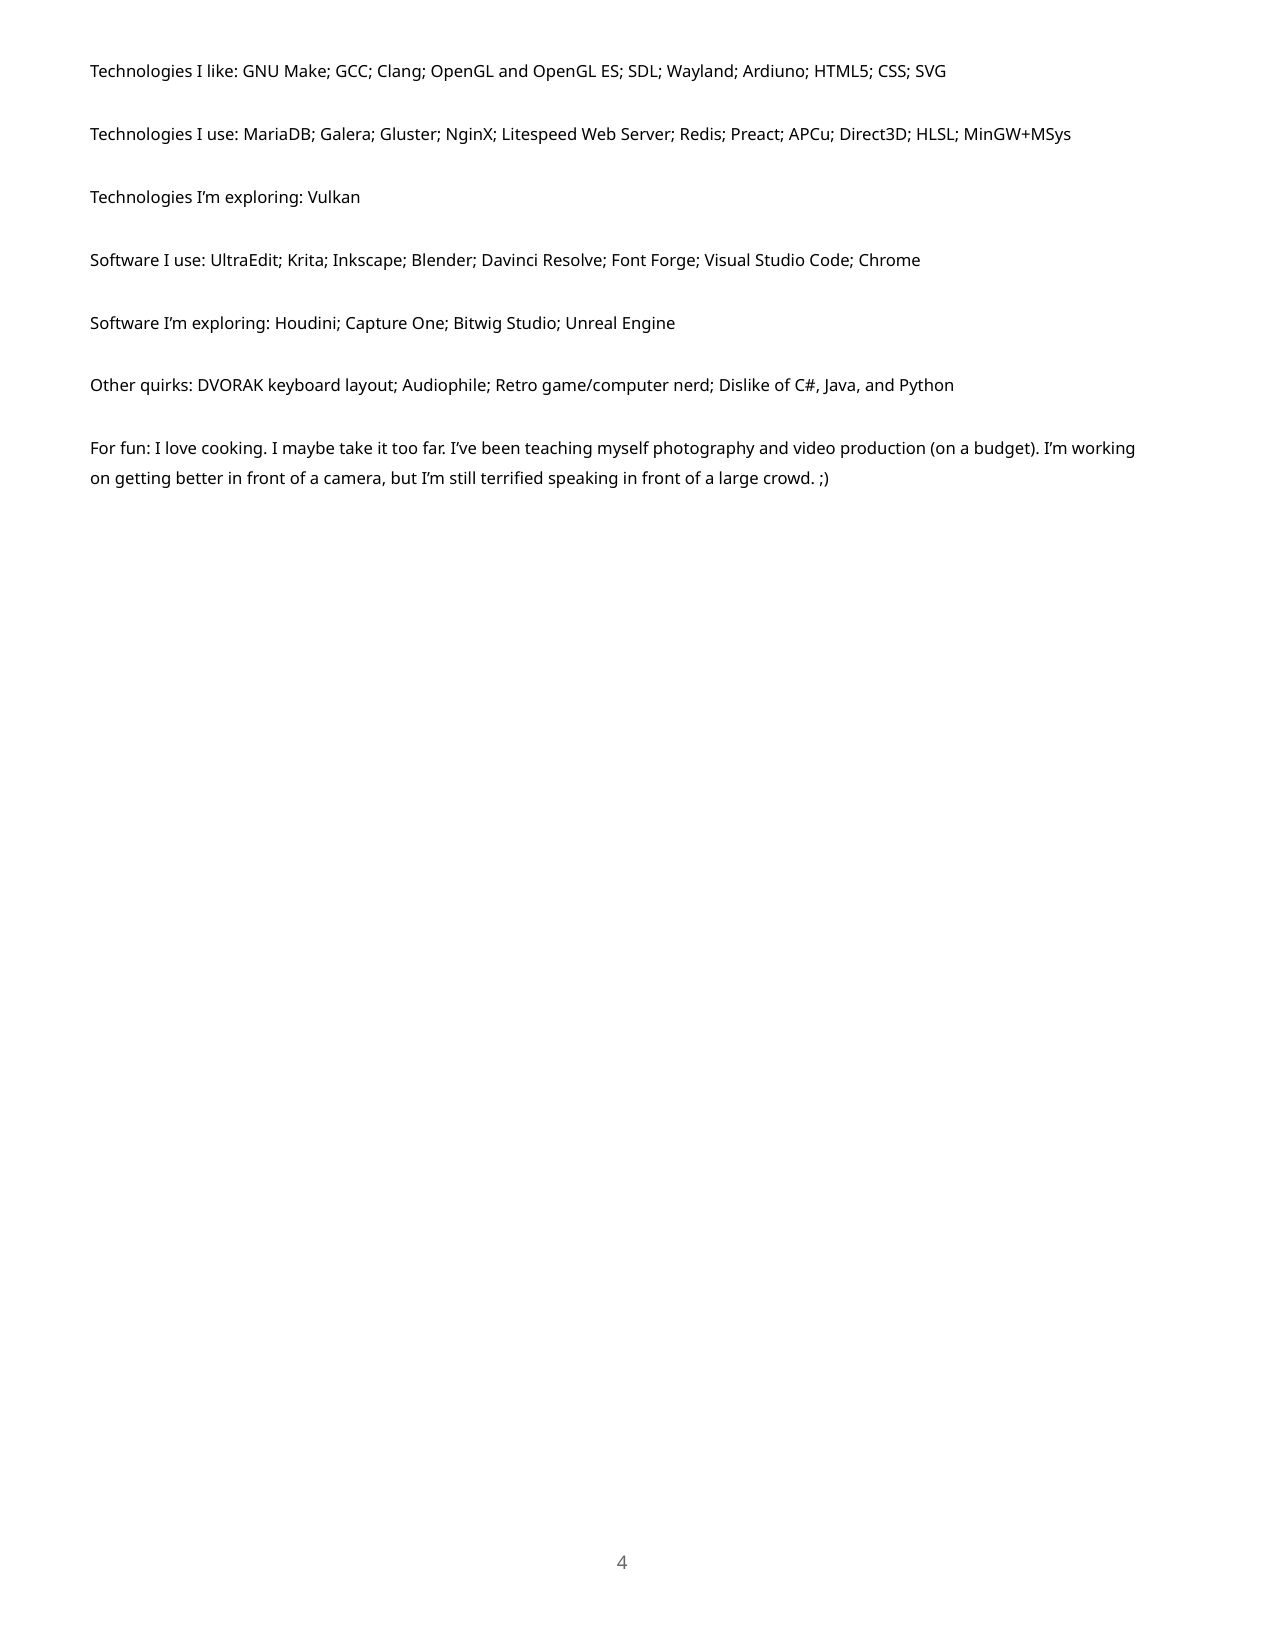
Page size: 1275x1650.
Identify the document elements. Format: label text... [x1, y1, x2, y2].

text Technologies I like: GNU Make; GCC; Clang; OpenGL and OpenGL ES; SDL; Wayland; Ardiuno; HTML5; CSS; SVG [90, 60, 1154, 83]
text For fun: I love cooking. I maybe take it too far. I’ve been teaching myself photography and video production (on a budget). I’m working on getting better in front of a camera, but I’m still terrified speaking in front of a large crowd. ;) [90, 437, 1154, 489]
text Technologies I’m exploring: Vulkan [90, 186, 1154, 208]
text Software I use: UltraEdit; Krita; Inkscape; Blender; Davinci Resolve; Font Forge; Visual Studio Code; Chrome [90, 248, 1154, 271]
text Software I’m exploring: Houdini; Capture One; Bitwig Studio; Unreal Engine [90, 311, 1154, 334]
text Technologies I use: MariaDB; Galera; Gluster; NginX; Litespeed Web Server; Redis; Preact; APCu; Direct3D; HLSL; MinGW+MSys [90, 123, 1154, 146]
text Other quirks: DVORAK keyboard layout; Audiophile; Retro game/computer nerd; Dislike of C#, Java, and Python [90, 374, 1154, 397]
